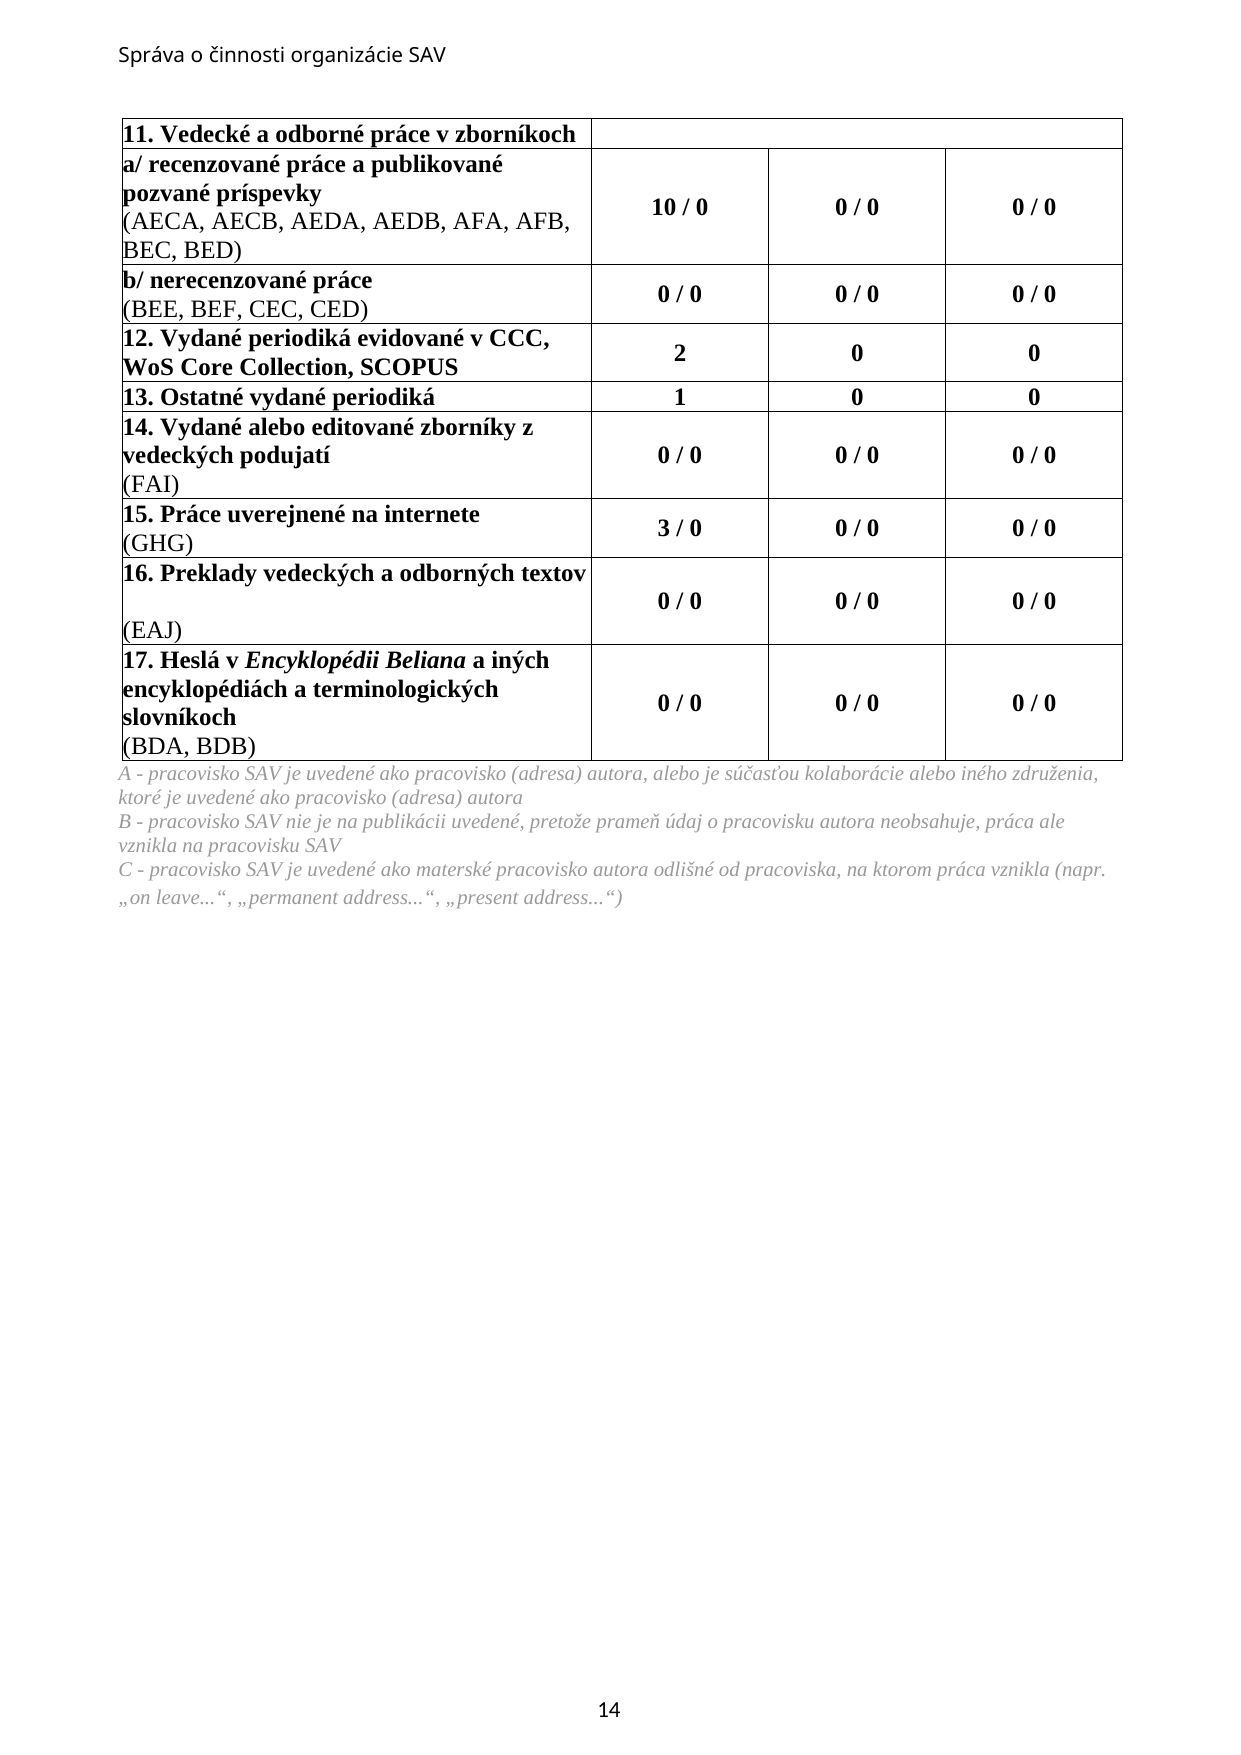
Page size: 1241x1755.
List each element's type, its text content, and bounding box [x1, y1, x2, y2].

table_cell 0 / 0 [769, 558, 945, 644]
table_cell 0 / 0 [769, 645, 945, 760]
table_cell 0 / 0 [946, 499, 1122, 557]
text A - pracovisko SAV je uvedené ako pracovisko (adresa) autora, alebo je súčasťou kolaborácie alebo iného združenia, ktoré je uvedené ako pracovisko (adresa) autora B - pracovisko SAV nie je na publikácii uvedené, pretože prameň údaj o pracovisku autora neobsahuje, práca ale vznikla na pracovisku SAV C - pracovisko SAV je uvedené ako materské pracovisko autora odlišné od pracoviska, na ktorom práca vznikla (napr. „on leave...“, „permanent address...“, „present address...“) [118, 761, 1122, 910]
table_cell 0 [769, 382, 945, 411]
table_cell 0 [946, 382, 1122, 411]
table_cell [592, 119, 1122, 148]
table_cell 0 / 0 [592, 645, 768, 760]
table_cell 11. Vedecké a odborné práce v zborníkoch [123, 119, 591, 148]
table_cell 2 [592, 324, 768, 381]
table_cell 0 / 0 [592, 412, 768, 498]
table_cell 0 / 0 [769, 149, 945, 264]
table_cell 0 / 0 [769, 499, 945, 557]
table_cell 0 / 0 [946, 645, 1122, 760]
table_cell 16. Preklady vedeckých a odborných textov (EAJ) [123, 558, 591, 644]
table_cell 0 / 0 [946, 412, 1122, 498]
table_cell 0 / 0 [592, 265, 768, 322]
table_cell 3 / 0 [592, 499, 768, 557]
table_cell 13. Ostatné vydané periodiká [123, 382, 591, 411]
table_cell 0 / 0 [769, 412, 945, 498]
table_cell 0 / 0 [946, 149, 1122, 264]
table_cell 0 / 0 [946, 265, 1122, 322]
table_cell 0 [946, 324, 1122, 381]
table_cell 15. Práce uverejnené na internete (GHG) [123, 499, 591, 557]
table_cell 14. Vydané alebo editované zborníky z vedeckých podujatí (FAI) [123, 412, 591, 498]
table_cell 12. Vydané periodiká evidované v CCC, WoS Core Collection, SCOPUS [123, 324, 591, 381]
table_cell a/ recenzované práce a publikované pozvané príspevky (AECA, AECB, AEDA, AEDB, AFA, AFB, BEC, BED) [123, 149, 591, 264]
table_cell b/ nerecenzované práce (BEE, BEF, CEC, CED) [123, 265, 591, 322]
table_cell 10 / 0 [592, 149, 768, 264]
table_cell 0 / 0 [769, 265, 945, 322]
table_cell 1 [592, 382, 768, 411]
table_cell 0 / 0 [946, 558, 1122, 644]
table_cell 0 / 0 [592, 558, 768, 644]
table_cell 0 [769, 324, 945, 381]
table_cell 17. Heslá v Encyklopédii Beliana a iných encyklopédiách a terminologických slovníkoch (BDA, BDB) [123, 645, 591, 760]
